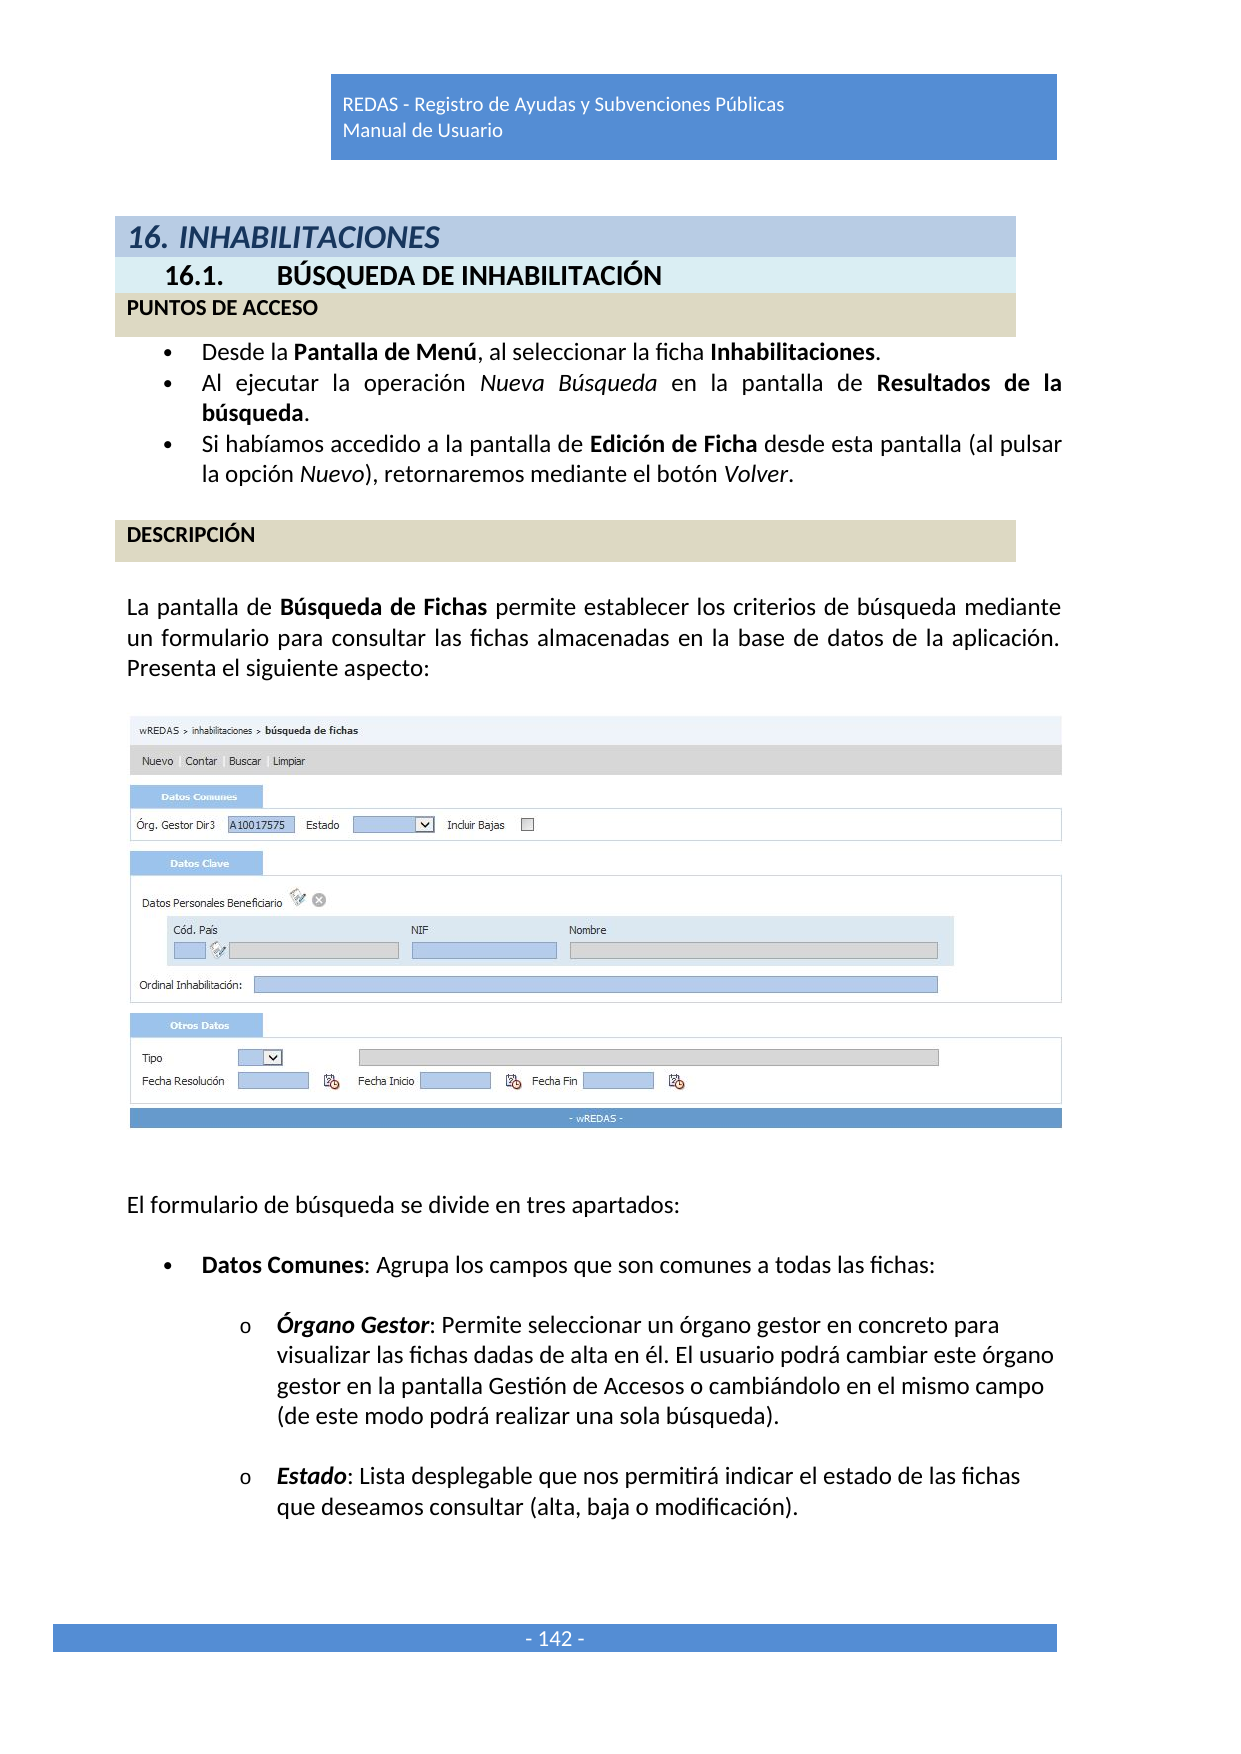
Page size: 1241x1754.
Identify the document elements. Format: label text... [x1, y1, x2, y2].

text La pantalla de Búsqueda de Fichas permite establecer los criterios de búsqueda mediante un formulario para consultar las fichas almacenadas en la base de datos de la aplicación. Presenta el siguiente aspecto: [127, 591, 1062, 683]
table_header DESCRIPCIÓN [115, 520, 1016, 562]
table_header INHABILITACIONES [115, 216, 1016, 257]
table_cell PUNTOS DE ACCESO [115, 293, 1016, 337]
list Estado: Lista desplegable que nos permitirá indicar el estado de las fichas que deseamos consultar (alta, baja o modificación). [239, 1460, 1062, 1521]
list Datos Comunes: Agrupa los campos que son comunes a todas las fichas: [164, 1249, 1062, 1280]
list Si habíamos accedido a la pantalla de Edición de Ficha desde esta pantalla (al pulsar la opción Nuevo), retornaremos mediante el botón Volver. [164, 428, 1062, 489]
table_cell BÚSQUEDA DE INHABILITACIÓN [115, 257, 1016, 293]
list Al ejecutar la operación Nueva Búsqueda en la pantalla de Resultados de la búsqueda. [164, 367, 1062, 428]
picture [126, 712, 1063, 1130]
list Desde la Pantalla de Menú, al seleccionar la ficha Inhabilitaciones. [164, 337, 1062, 367]
text El formulario de búsqueda se divide en tres apartados: [127, 1189, 1062, 1220]
list Órgano Gestor: Permite seleccionar un órgano gestor en concreto para visualizar las fichas dadas de alta en él. El usuario podrá cambiar este órgano gestor en la pantalla Gestión de Accesos o cambiándolo en el mismo campo (de este modo podrá realizar una sola búsqueda). [239, 1309, 1062, 1431]
